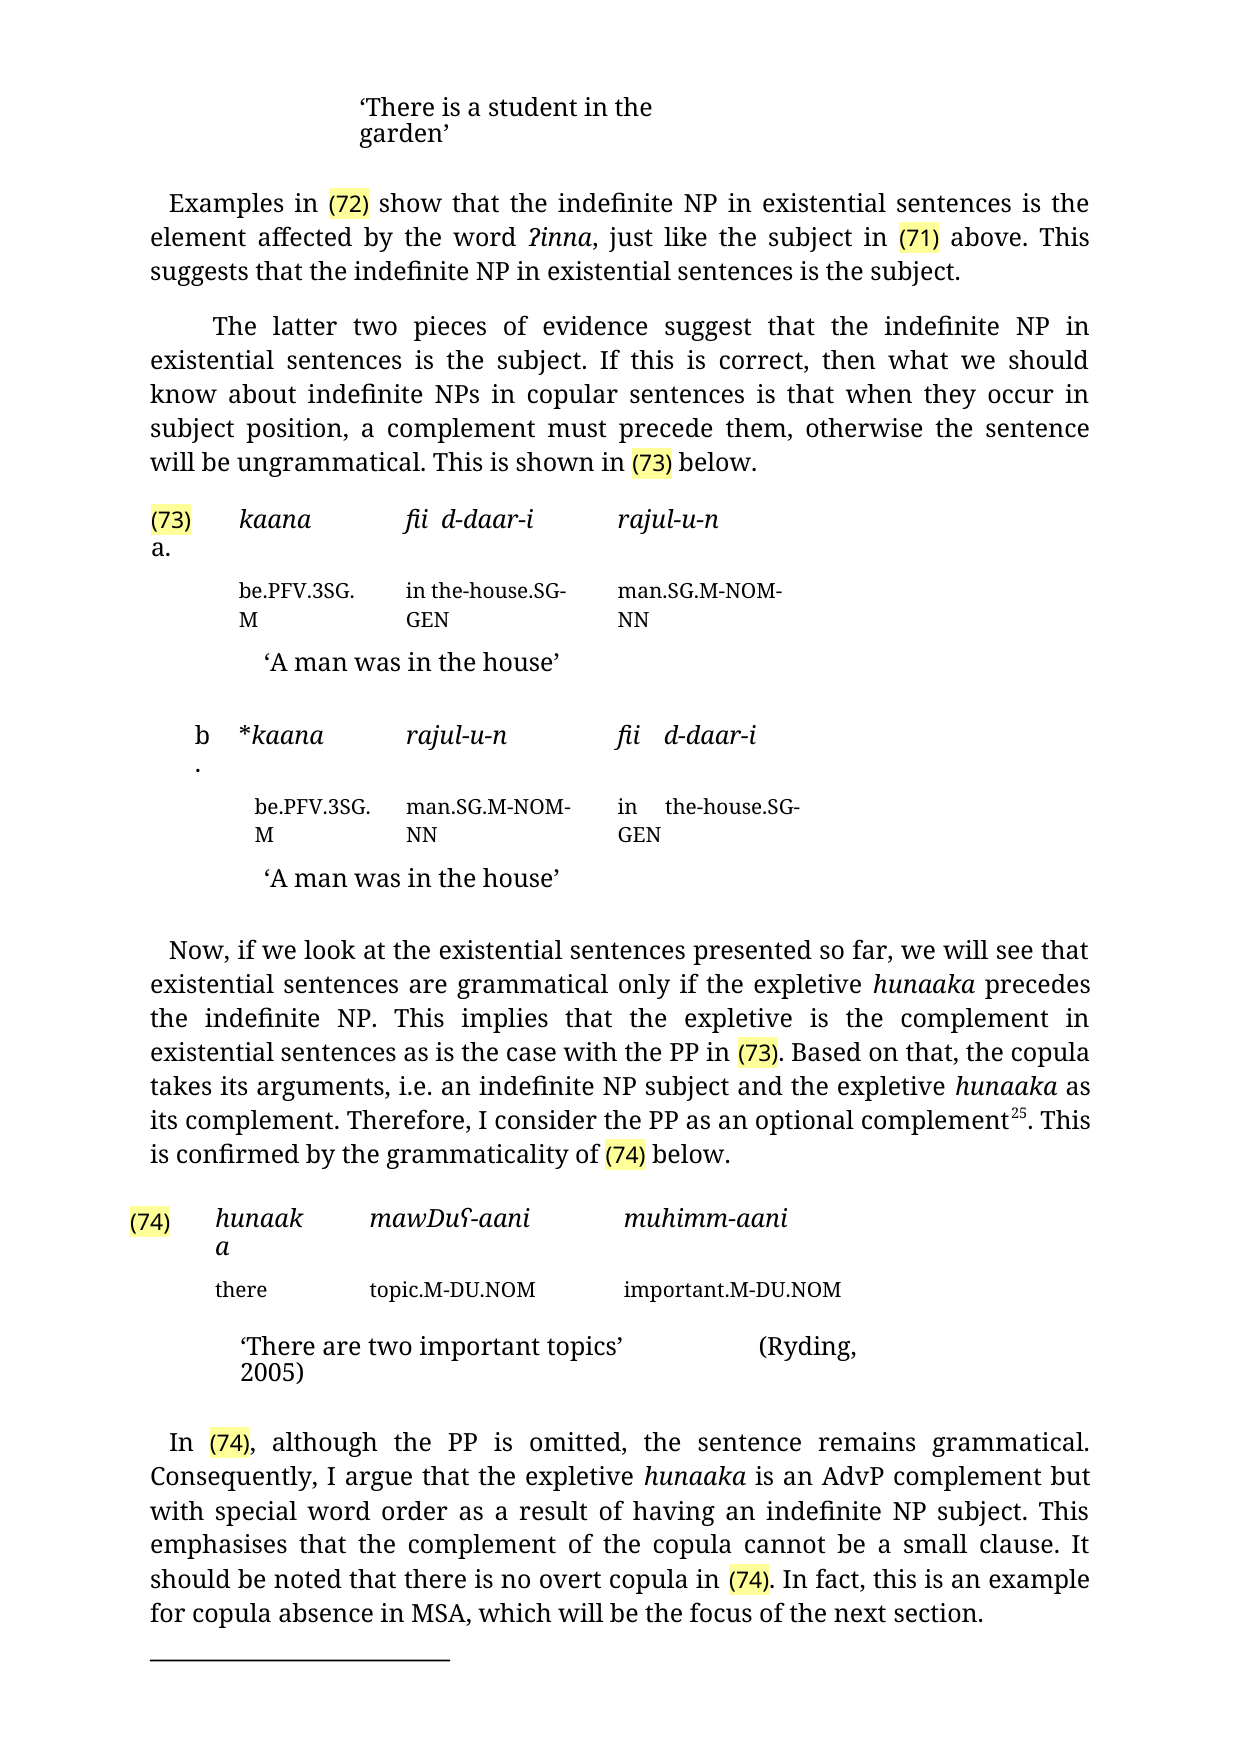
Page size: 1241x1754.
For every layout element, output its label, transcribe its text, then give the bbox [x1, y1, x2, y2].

table_cell ‘There is a student in the garden’ [312, 78, 694, 148]
table_header muhimm-aani [563, 1206, 920, 1261]
table_header rajul-u-n [383, 722, 592, 778]
table_cell important.M-DU.NOM [563, 1261, 920, 1317]
table_header (73) a. [119, 506, 216, 562]
table_cell [592, 849, 837, 894]
text The latter two pieces of evidence suggest that the indefinite NP in existential sentences is the subject. If this is correct, then what we should know about indefinite NPs in copular sentences is that when they occur in subject position, a complement must precede them, otherwise the sentence will be ungrammatical. This is shown in (73) below. [150, 309, 1091, 479]
table_cell [169, 78, 218, 148]
table_cell [163, 778, 215, 849]
table_header b. [163, 722, 215, 778]
table_header mawDuʕ-aani [324, 1206, 563, 1261]
table_cell [119, 1261, 192, 1317]
table_cell there [192, 1261, 324, 1317]
table_cell ‘A man was in the house’ [216, 633, 595, 679]
text Examples in (72) show that the indefinite NP in existential sentences is the element affected by the word Ɂinna, just like the subject in (71) above. This suggests that the indefinite NP in existential sentences is the subject. [150, 186, 1090, 288]
table_cell in the-house.SG-GEN [375, 562, 595, 633]
table_header fii d-daar-i [375, 506, 595, 562]
table_cell be.PFV.3SG.M [215, 778, 383, 849]
table_cell ‘A man was in the house’ [215, 849, 592, 894]
table_cell be.PFV.3SG.M [216, 562, 375, 633]
table_header kaana [216, 506, 375, 562]
table_cell [119, 1317, 192, 1387]
table_cell [163, 849, 215, 894]
table_header (74) [119, 1206, 192, 1261]
table_cell [595, 633, 811, 679]
table_cell topic.M-DU.NOM [324, 1261, 563, 1317]
table_cell ‘There are two important topics’ (Ryding, 2005) [192, 1317, 920, 1387]
table_cell [695, 78, 897, 148]
text Now, if we look at the existential sentences presented so far, we will see that existential sentences are grammatical only if the expletive hunaaka precedes the indefinite NP. This implies that the expletive is the complement in existential sentences as is the case with the PP in (73). Based on that, the copula takes its arguments, i.e. an indefinite NP subject and the expletive hunaaka as its complement. Therefore, I consider the PP as an optional complement25. This is confirmed by the grammaticality of (74) below. [150, 932, 1091, 1171]
table_header rajul-u-n [595, 506, 811, 562]
table_header *kaana [215, 722, 383, 778]
text In (74), although the PP is omitted, the sentence remains grammatical. Consequently, I argue that the expletive hunaaka is an AdvP complement but with special word order as a result of having an indefinite NP subject. This emphasises that the complement of the copula cannot be a small clause. It should be noted that there is no overt copula in (74). In fact, this is an example for copula absence in MSA, which will be the focus of the next section. [150, 1425, 1091, 1629]
table_cell [218, 78, 312, 148]
table_cell in the-house.SG-GEN [592, 778, 837, 849]
table_cell [119, 633, 216, 679]
table_header fii d-daar-i [592, 722, 837, 778]
table_cell man.SG.M-NOM-NN [595, 562, 811, 633]
table_cell [119, 562, 216, 633]
table_header hunaaka [192, 1206, 324, 1261]
table_cell man.SG.M-NOM-NN [383, 778, 592, 849]
